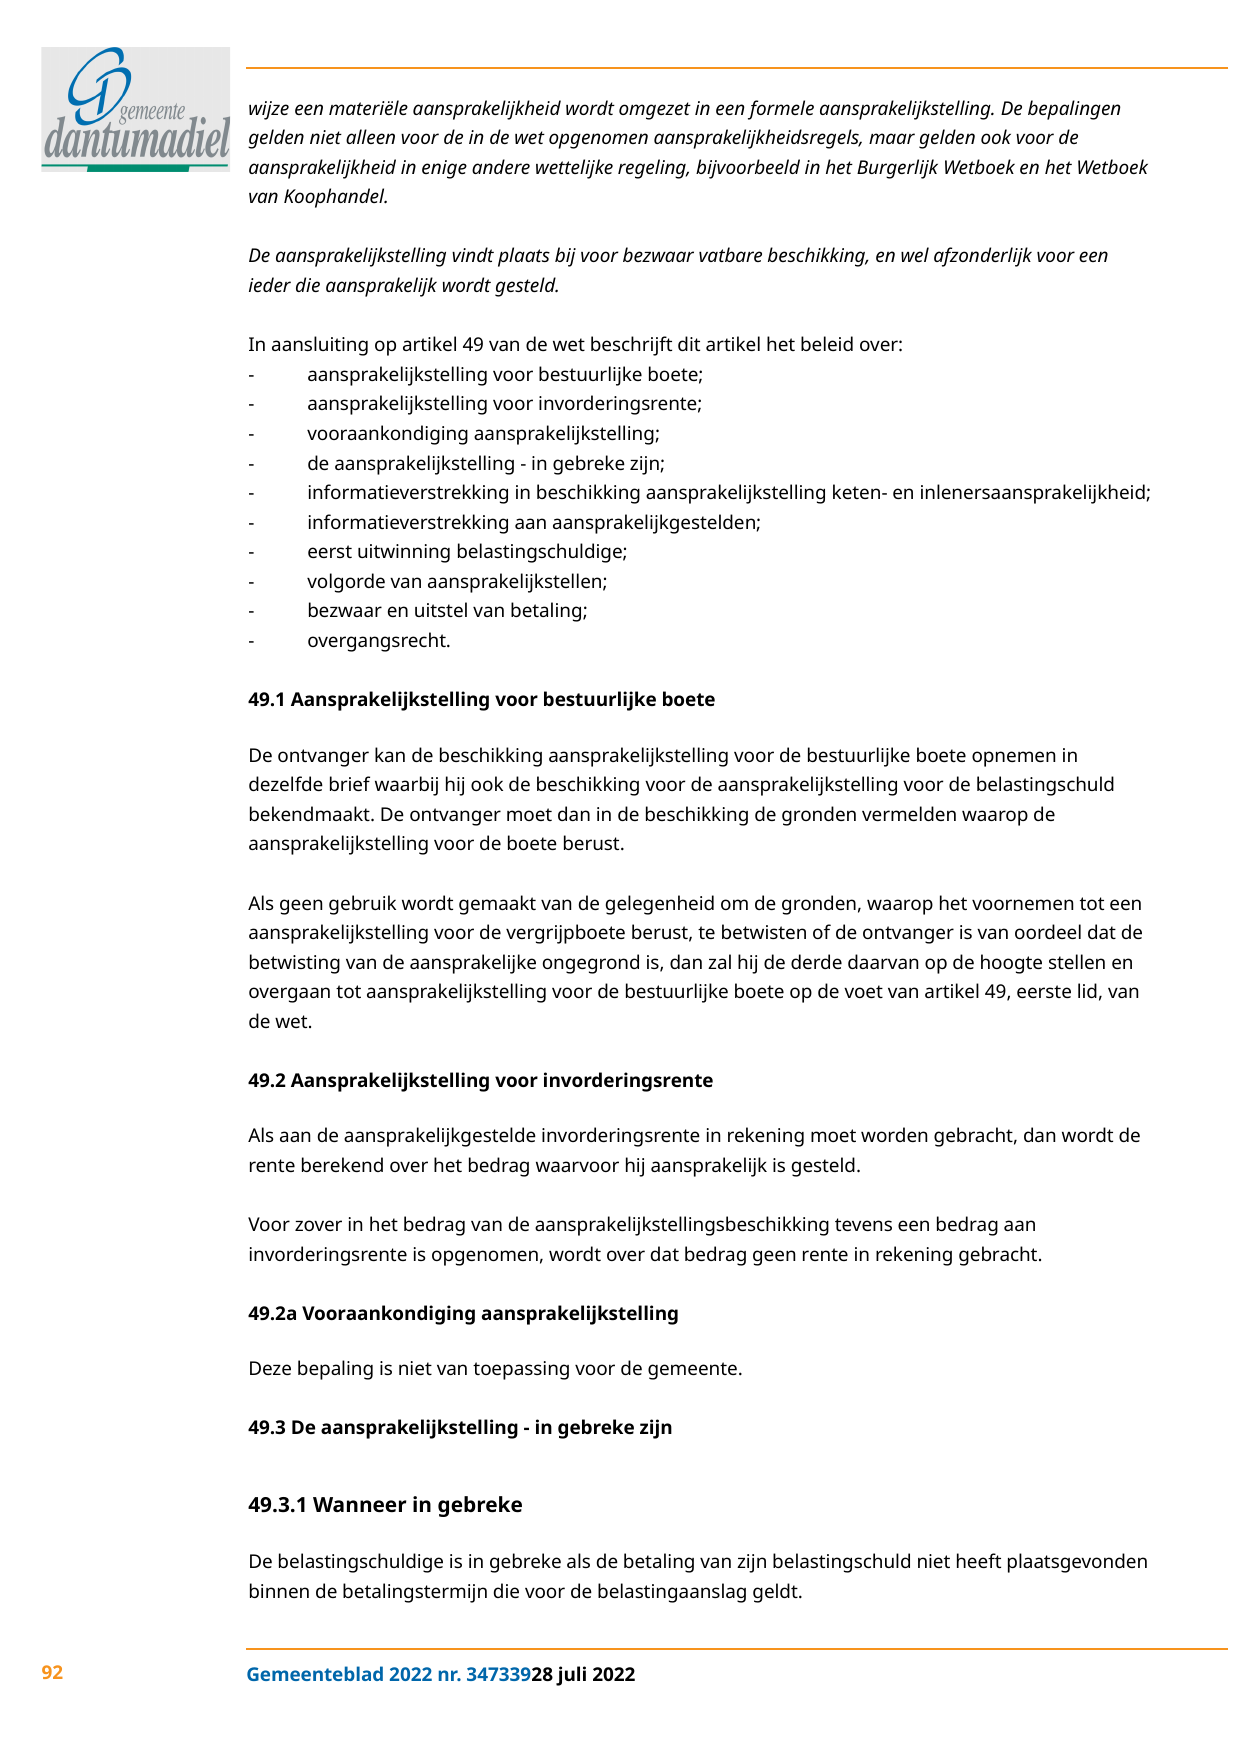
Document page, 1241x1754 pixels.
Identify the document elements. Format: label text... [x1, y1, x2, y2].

text De ontvanger kan de beschikking aansprakelijkstelling voor de bestuurlijke boete opnemen in dezelfde brief waarbij hij ook de beschikking voor de aansprakelijkstelling voor de belastingschuld bekendmaakt. De ontvanger moet dan in de beschikking de gronden vermelden waarop de aansprakelijkstelling voor de boete berust. [248, 742, 1152, 856]
text 49.2 Aansprakelijkstelling voor invorderingsrente [248, 1067, 1152, 1093]
list de aansprakelijkstelling - in gebreke zijn; [248, 450, 1152, 476]
list informatieverstrekking aan aansprakelijkgestelden; [248, 509, 1152, 535]
list aansprakelijkstelling voor bestuurlijke boete; [248, 361, 1152, 387]
text In aansluiting op artikel 49 van de wet beschrijft dit artikel het beleid over: [248, 331, 1152, 357]
text wijze een materiële aansprakelijkheid wordt omgezet in een formele aansprakelijkstelling. De bepalingen gelden niet alleen voor de in de wet opgenomen aansprakelijkheidsregels, maar gelden ook voor de aansprakelijkheid in enige andere wettelijke regeling, bijvoorbeeld in het Burgerlijk Wetboek en het Wetboek van Koophandel. [248, 95, 1152, 209]
text Voor zover in het bedrag van de aansprakelijkstellingsbeschikking tevens een bedrag aan invorderingsrente is opgenomen, wordt over dat bedrag geen rente in rekening gebracht. [248, 1211, 1152, 1267]
text Als geen gebruik wordt gemaakt van de gelegenheid om de gronden, waarop het voornemen tot een aansprakelijkstelling voor de vergrijpboete berust, te betwisten of de ontvanger is van oordeel dat de betwisting van de aansprakelijke ongegrond is, dan zal hij de derde daarvan op de hoogte stellen en overgaan tot aansprakelijkstelling voor de bestuurlijke boete op de voet van artikel 49, eerste lid, van de wet. [248, 890, 1152, 1034]
text Als aan de aansprakelijkgestelde invorderingsrente in rekening moet worden gebracht, dan wordt de rente berekend over het bedrag waarvoor hij aansprakelijk is gesteld. [248, 1122, 1152, 1178]
list aansprakelijkstelling voor invorderingsrente; [248, 391, 1152, 416]
text 49.3 De aansprakelijkstelling - in gebreke zijn [248, 1414, 1152, 1440]
list eerst uitwinning belastingschuldige; [248, 538, 1152, 564]
list vooraankondiging aansprakelijkstelling; [248, 420, 1152, 446]
list volgorde van aansprakelijkstellen; [248, 568, 1152, 594]
list informatieverstrekking in beschikking aansprakelijkstelling keten- en inlenersaansprakelijkheid; [248, 479, 1152, 505]
text 49.3.1 Wanneer in gebreke [248, 1491, 1152, 1519]
text De belastingschuldige is in gebreke als de betaling van zijn belastingschuld niet heeft plaatsgevonden binnen de betalingstermijn die voor de belastingaanslag geldt. [248, 1549, 1152, 1604]
text De aansprakelijkstelling vindt plaats bij voor bezwaar vatbare beschikking, en wel afzonderlijk voor een ieder die aansprakelijk wordt gesteld. [248, 243, 1152, 298]
text Deze bepaling is niet van toepassing voor de gemeente. [248, 1355, 1152, 1381]
list overgangsrecht. [248, 627, 1152, 653]
list bezwaar en uitstel van betaling; [248, 598, 1152, 623]
picture [41, 47, 231, 172]
text 49.2a Vooraankondiging aansprakelijkstelling [248, 1300, 1152, 1326]
text 49.1 Aansprakelijkstelling voor bestuurlijke boete [248, 686, 1152, 712]
